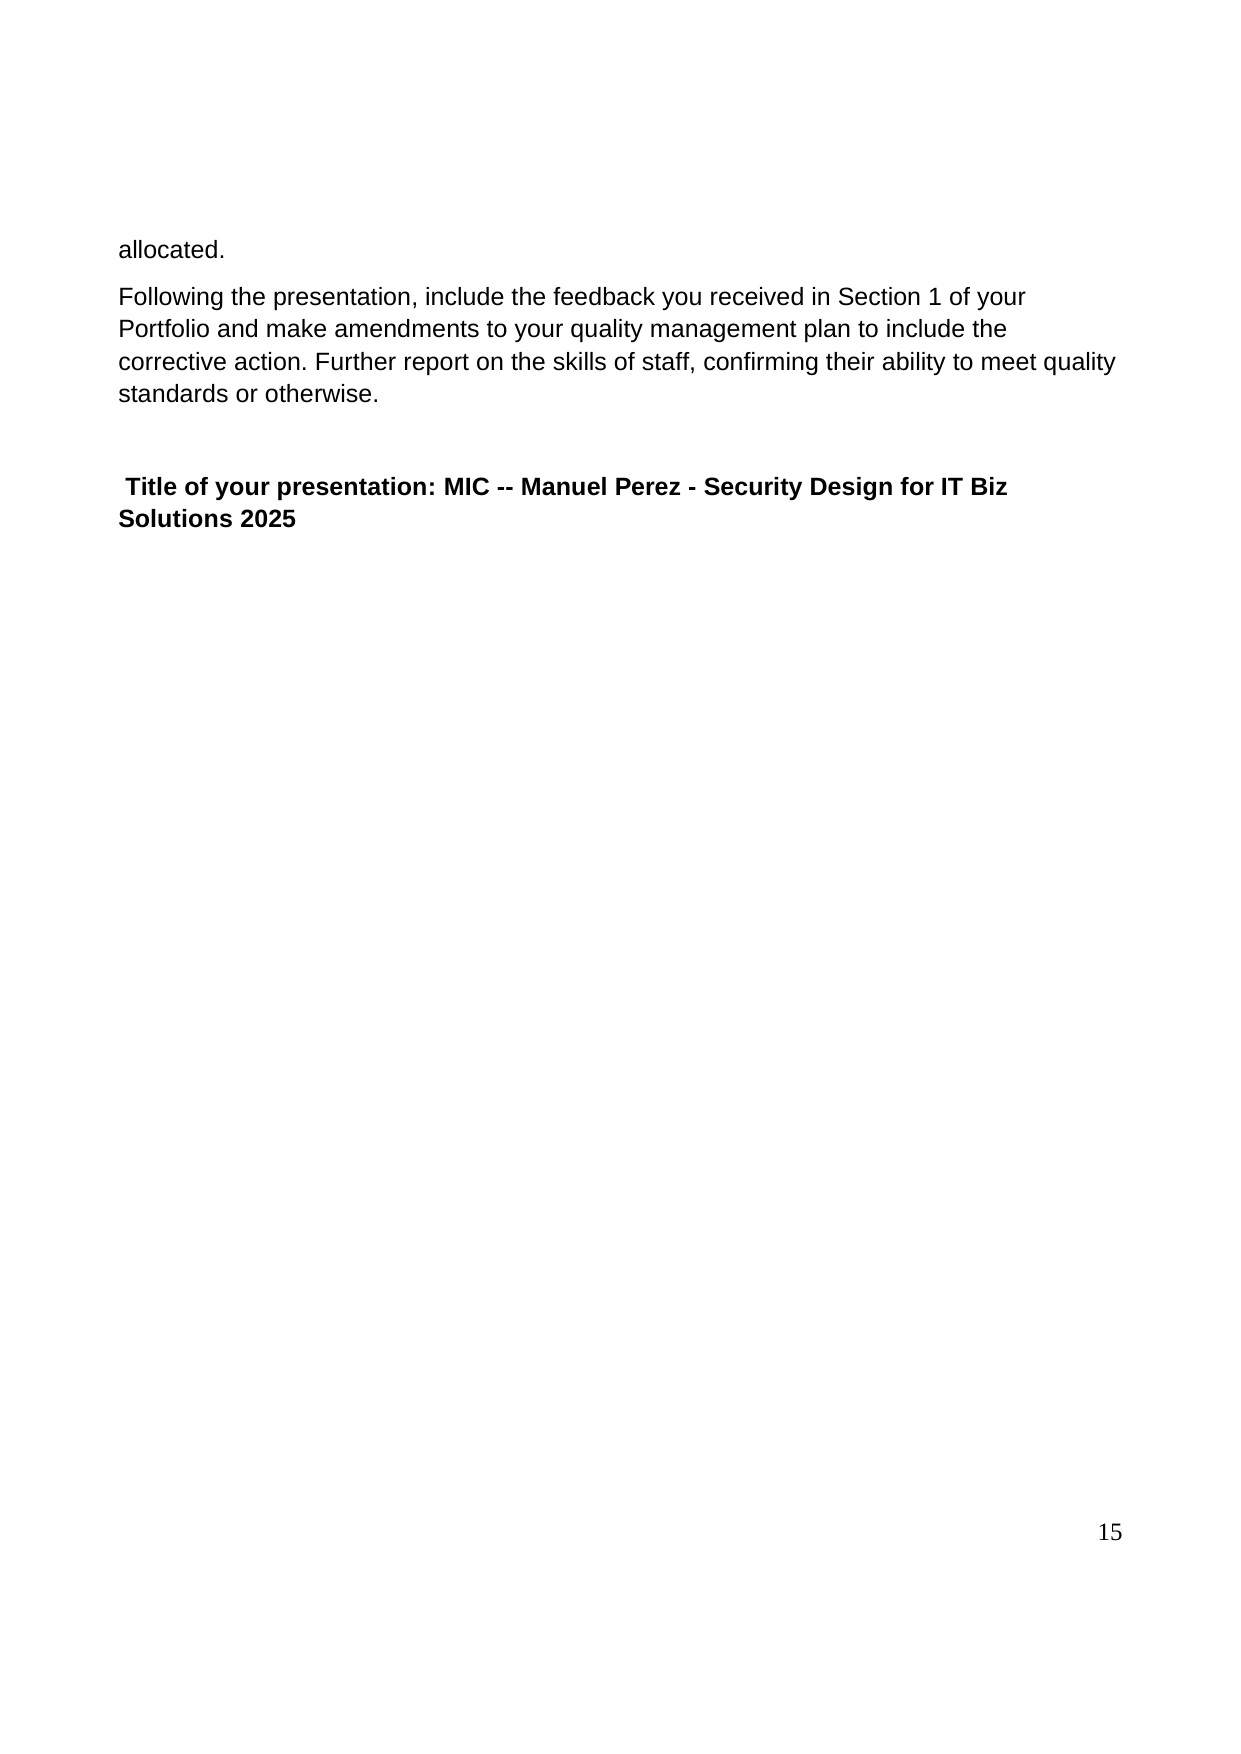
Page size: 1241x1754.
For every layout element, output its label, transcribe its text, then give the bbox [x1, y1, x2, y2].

text Title of your presentation: MIC -- Manuel Perez - Security Design for IT Biz Solutions 2025 [118, 473, 1122, 533]
text Following the presentation, include the feedback you received in Section 1 of your Portfolio and make amendments to your quality management plan to include the corrective action. Further report on the skills of staff, confirming their ability to meet quality standards or otherwise. [118, 283, 1122, 408]
text allocated. [118, 236, 1122, 264]
